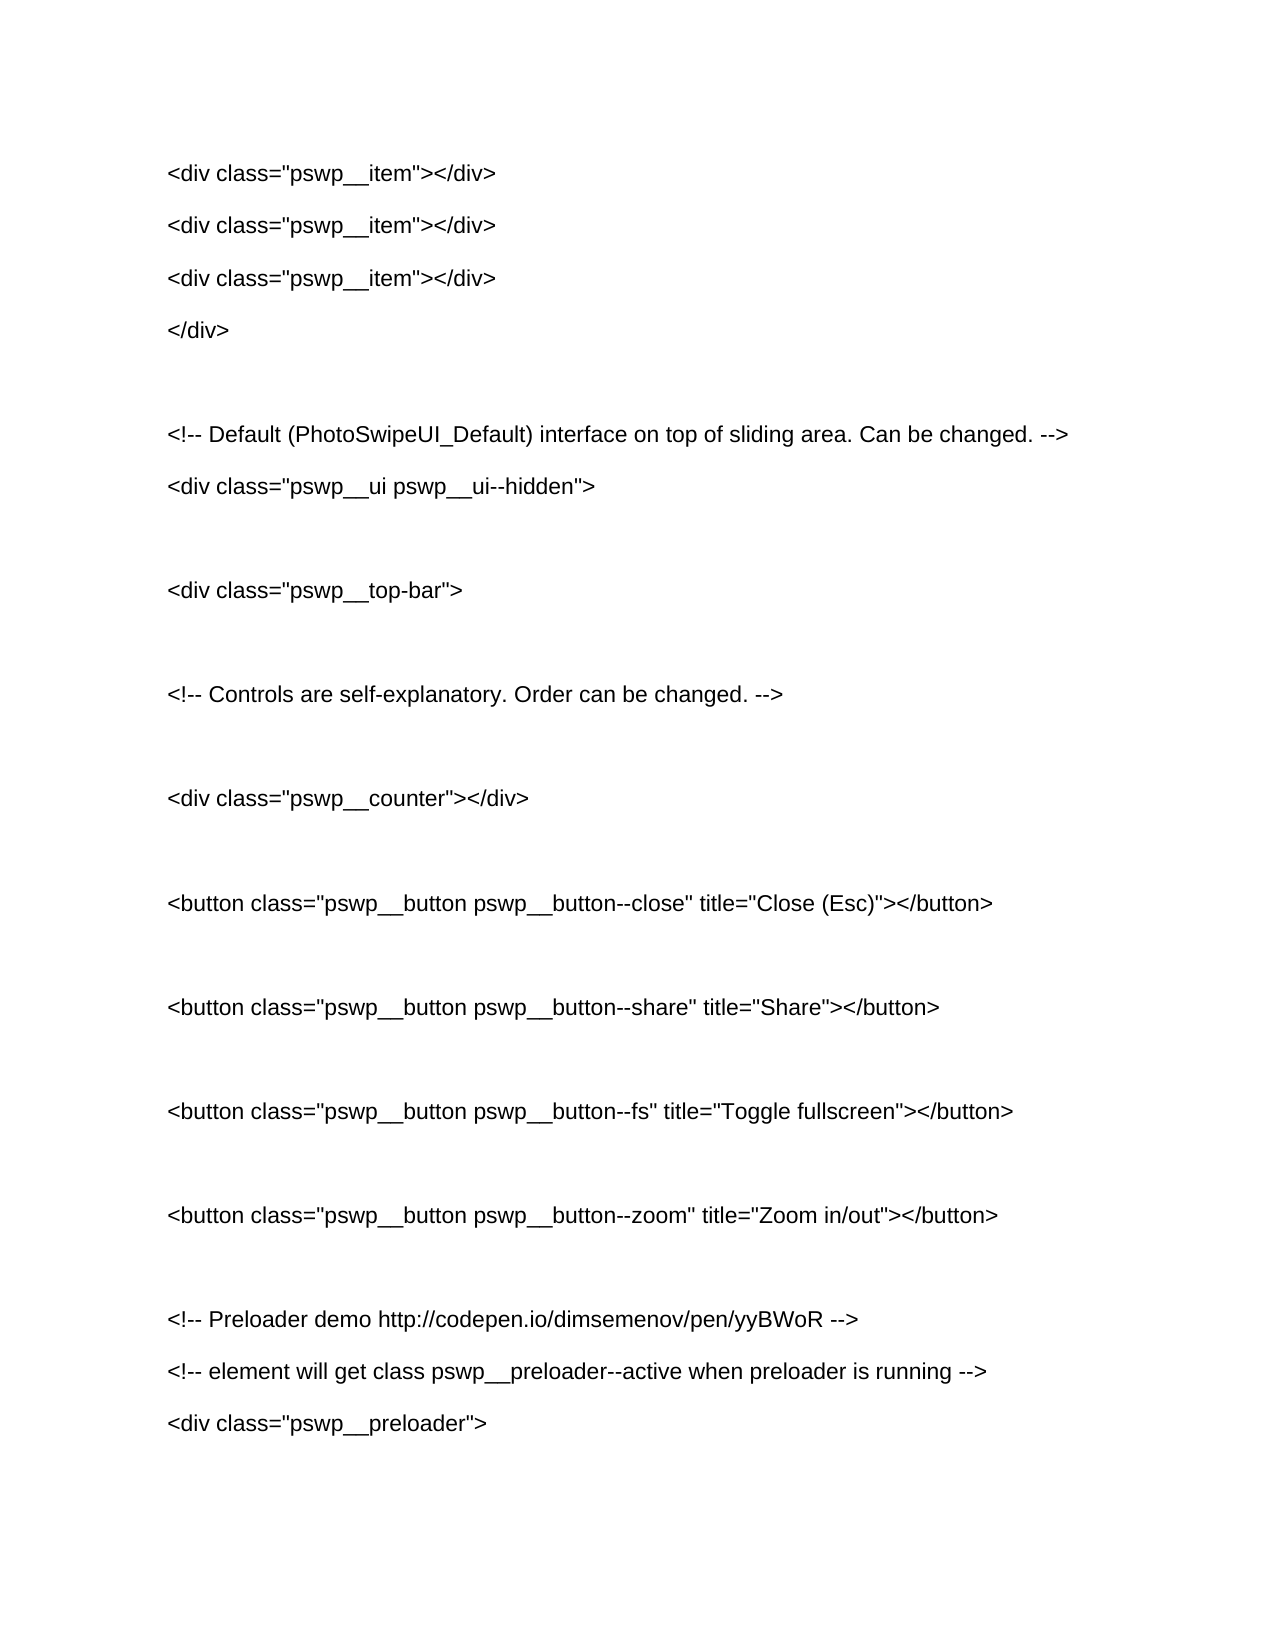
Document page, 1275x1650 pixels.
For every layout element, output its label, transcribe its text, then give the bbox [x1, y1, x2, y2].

table_cell [150, 463, 157, 514]
table_cell [150, 358, 157, 410]
table_cell [150, 410, 157, 462]
table_cell [157, 723, 1125, 775]
table_cell [150, 1192, 157, 1244]
table_cell [150, 619, 157, 671]
table_cell [157, 619, 1125, 671]
table_cell [150, 827, 157, 879]
table_cell [157, 1244, 1125, 1296]
table_cell <!-- Preloader demo http://codepen.io/dimsemenov/pen/yyBWoR --> [157, 1296, 1125, 1348]
table_cell [150, 879, 157, 931]
table_cell [157, 515, 1125, 567]
table_cell <button class="pswp__button pswp__button--share" title="Share"></button> [157, 983, 1125, 1035]
table_cell [157, 1035, 1125, 1087]
table_cell <div class="pswp__item"></div> [157, 254, 1125, 306]
table_cell <!-- element will get class pswp__preloader--active when preloader is running --> [157, 1348, 1125, 1400]
table_cell [157, 931, 1125, 983]
table_cell [157, 358, 1125, 410]
table_cell <!-- Controls are self-explanatory. Order can be changed. --> [157, 671, 1125, 723]
table_cell [150, 1400, 157, 1452]
table_cell <button class="pswp__button pswp__button--zoom" title="Zoom in/out"></button> [157, 1192, 1125, 1244]
table_cell [150, 1296, 157, 1348]
table_cell <div class="pswp__counter"></div> [157, 775, 1125, 827]
table_cell [150, 1088, 157, 1139]
table_cell [150, 1035, 157, 1087]
table_cell [157, 827, 1125, 879]
table_cell <div class="pswp__item"></div> [157, 202, 1125, 254]
table_cell [150, 723, 157, 775]
table_cell [150, 202, 157, 254]
table_cell [150, 671, 157, 723]
table_cell [150, 254, 157, 306]
table_cell <div class="pswp__top-bar"> [157, 567, 1125, 619]
table_cell [150, 1140, 157, 1192]
table_cell [150, 983, 157, 1035]
table_cell [150, 515, 157, 567]
table_cell [150, 567, 157, 619]
table_cell <div class="pswp__ui pswp__ui--hidden"> [157, 463, 1125, 514]
table_cell [150, 1244, 157, 1296]
table_cell [150, 775, 157, 827]
table_cell <button class="pswp__button pswp__button--fs" title="Toggle fullscreen"></button> [157, 1088, 1125, 1139]
table_cell <button class="pswp__button pswp__button--close" title="Close (Esc)"></button> [157, 879, 1125, 931]
table_cell [150, 306, 157, 358]
table_cell <!-- Default (PhotoSwipeUI_Default) interface on top of sliding area. Can be changed. --> [157, 410, 1125, 462]
table_cell <div class="pswp__item"></div> [157, 150, 1125, 202]
table_cell </div> [157, 306, 1125, 358]
table_cell [150, 931, 157, 983]
table_cell <div class="pswp__preloader"> [157, 1400, 1125, 1452]
table_cell [150, 150, 157, 202]
table_cell [157, 1140, 1125, 1192]
table_cell [150, 1348, 157, 1400]
